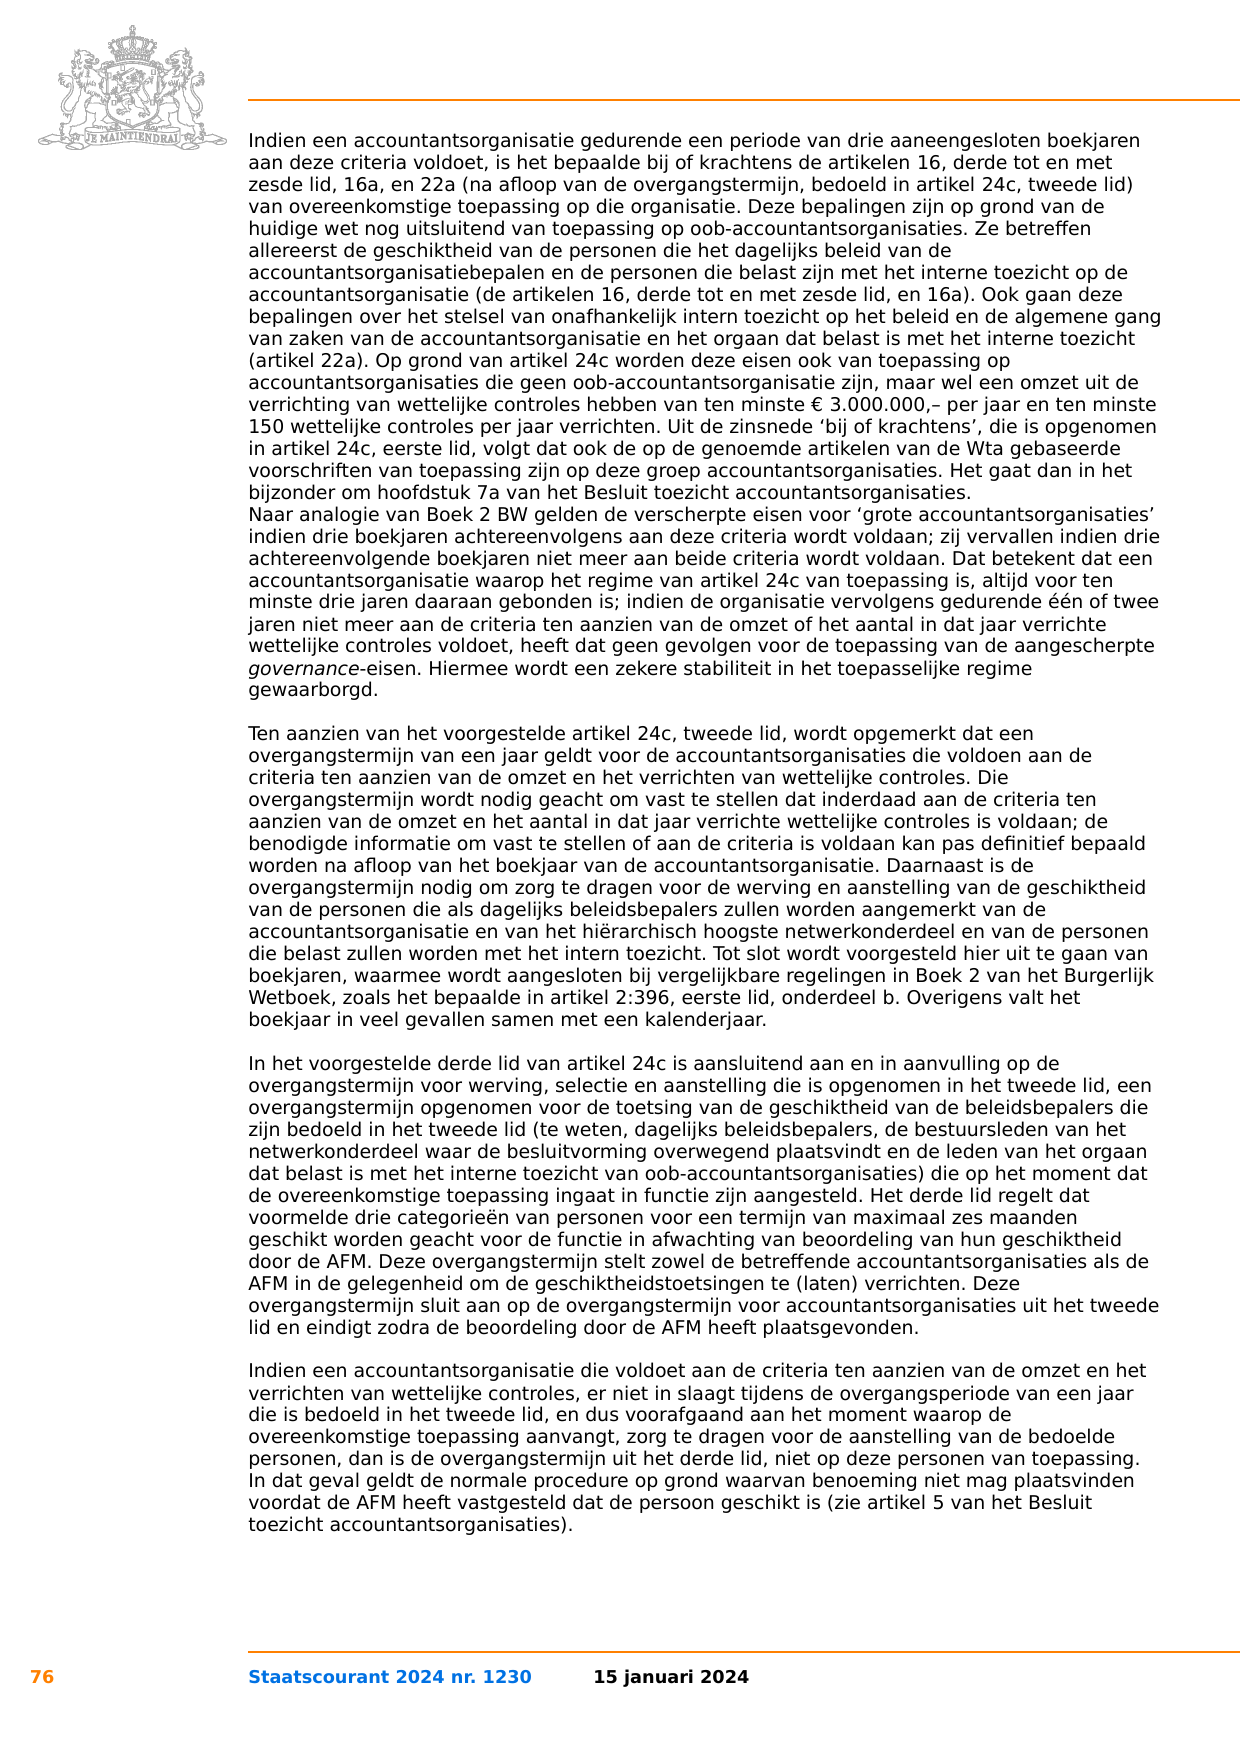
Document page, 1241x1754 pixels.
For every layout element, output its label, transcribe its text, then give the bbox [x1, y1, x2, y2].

text In het voorgestelde derde lid van artikel 24c is aansluitend aan en in aanvulling op de overgangstermijn voor werving, selectie en aanstelling die is opgenomen in het tweede lid, een overgangstermijn opgenomen voor de toetsing van de geschiktheid van de beleidsbepalers die zijn bedoeld in het tweede lid (te weten, dagelijks beleidsbepalers, de bestuursleden van het netwerkonderdeel waar de besluitvorming overwegend plaatsvindt en de leden van het orgaan dat belast is met het interne toezicht van oob-accountantsorganisaties) die op het moment dat de overeenkomstige toepassing ingaat in functie zijn aangesteld. Het derde lid regelt dat voormelde drie categorieën van personen voor een termijn van maximaal zes maanden geschikt worden geacht voor de functie in afwachting van beoordeling van hun geschiktheid door de AFM. Deze overgangstermijn stelt zowel de betreffende accountantsorganisaties als de AFM in de gelegenheid om de geschiktheidstoetsingen te (laten) verrichten. Deze overgangstermijn sluit aan op de overgangstermijn voor accountantsorganisaties uit het tweede lid en eindigt zodra de beoordeling door de AFM heeft plaatsgevonden. [248, 1053, 1163, 1338]
picture [38, 25, 227, 150]
text Ten aanzien van het voorgestelde artikel 24c, tweede lid, wordt opgemerkt dat een overgangstermijn van een jaar geldt voor de accountantsorganisaties die voldoen aan de criteria ten aanzien van de omzet en het verrichten van wettelijke controles. Die overgangstermijn wordt nodig geacht om vast te stellen dat inderdaad aan de criteria ten aanzien van de omzet en het aantal in dat jaar verrichte wettelijke controles is voldaan; de benodigde informatie om vast te stellen of aan de criteria is voldaan kan pas definitief bepaald worden na afloop van het boekjaar van de accountantsorganisatie. Daarnaast is de overgangstermijn nodig om zorg te dragen voor de werving en aanstelling van de geschiktheid van de personen die als dagelijks beleidsbepalers zullen worden aangemerkt van de accountantsorganisatie en van het hiërarchisch hoogste netwerkonderdeel en van de personen die belast zullen worden met het intern toezicht. Tot slot wordt voorgesteld hier uit te gaan van boekjaren, waarmee wordt aangesloten bij vergelijkbare regelingen in Boek 2 van het Burgerlijk Wetboek, zoals het bepaalde in artikel 2:396, eerste lid, onderdeel b. Overigens valt het boekjaar in veel gevallen samen met een kalenderjaar. [248, 723, 1163, 1031]
text Indien een accountantsorganisatie gedurende een periode van drie aaneengesloten boekjaren aan deze criteria voldoet, is het bepaalde bij of krachtens de artikelen 16, derde tot en met zesde lid, 16a, en 22a (na afloop van de overgangstermijn, bedoeld in artikel 24c, tweede lid) van overeenkomstige toepassing op die organisatie. Deze bepalingen zijn op grond van de huidige wet nog uitsluitend van toepassing op oob-accountantsorganisaties. Ze betreffen allereerst de geschiktheid van de personen die het dagelijks beleid van de accountantsorganisatiebepalen en de personen die belast zijn met het interne toezicht op de accountantsorganisatie (de artikelen 16, derde tot en met zesde lid, en 16a). Ook gaan deze bepalingen over het stelsel van onafhankelijk intern toezicht op het beleid en de algemene gang van zaken van de accountantsorganisatie en het orgaan dat belast is met het interne toezicht (artikel 22a). Op grond van artikel 24c worden deze eisen ook van toepassing op accountantsorganisaties die geen oob-accountantsorganisatie zijn, maar wel een omzet uit de verrichting van wettelijke controles hebben van ten minste € 3.000.000,– per jaar en ten minste 150 wettelijke controles per jaar verrichten. Uit de zinsnede ‘bij of krachtens’, die is opgenomen in artikel 24c, eerste lid, volgt dat ook de op de genoemde artikelen van de Wta gebaseerde voorschriften van toepassing zijn op deze groep accountantsorganisaties. Het gaat dan in het bijzonder om hoofdstuk 7a van het Besluit toezicht accountantsorganisaties. [248, 130, 1163, 503]
text Naar analogie van Boek 2 BW gelden de verscherpte eisen voor ‘grote accountantsorganisaties’ indien drie boekjaren achtereenvolgens aan deze criteria wordt voldaan; zij vervallen indien drie achtereenvolgende boekjaren niet meer aan beide criteria wordt voldaan. Dat betekent dat een accountantsorganisatie waarop het regime van artikel 24c van toepassing is, altijd voor ten minste drie jaren daaraan gebonden is; indien de organisatie vervolgens gedurende één of twee jaren niet meer aan de criteria ten aanzien van de omzet of het aantal in dat jaar verrichte wettelijke controles voldoet, heeft dat geen gevolgen voor de toepassing van de aangescherpte governance-eisen. Hiermee wordt een zekere stabiliteit in het toepasselijke regime gewaarborgd. [248, 503, 1163, 701]
text Indien een accountantsorganisatie die voldoet aan de criteria ten aanzien van de omzet en het verrichten van wettelijke controles, er niet in slaagt tijdens de overgangsperiode van een jaar die is bedoeld in het tweede lid, en dus voorafgaand aan het moment waarop de overeenkomstige toepassing aanvangt, zorg te dragen voor de aanstelling van de bedoelde personen, dan is de overgangstermijn uit het derde lid, niet op deze personen van toepassing. In dat geval geldt de normale procedure op grond waarvan benoeming niet mag plaatsvinden voordat de AFM heeft vastgesteld dat de persoon geschikt is (zie artikel 5 van het Besluit toezicht accountantsorganisaties). [248, 1360, 1163, 1536]
